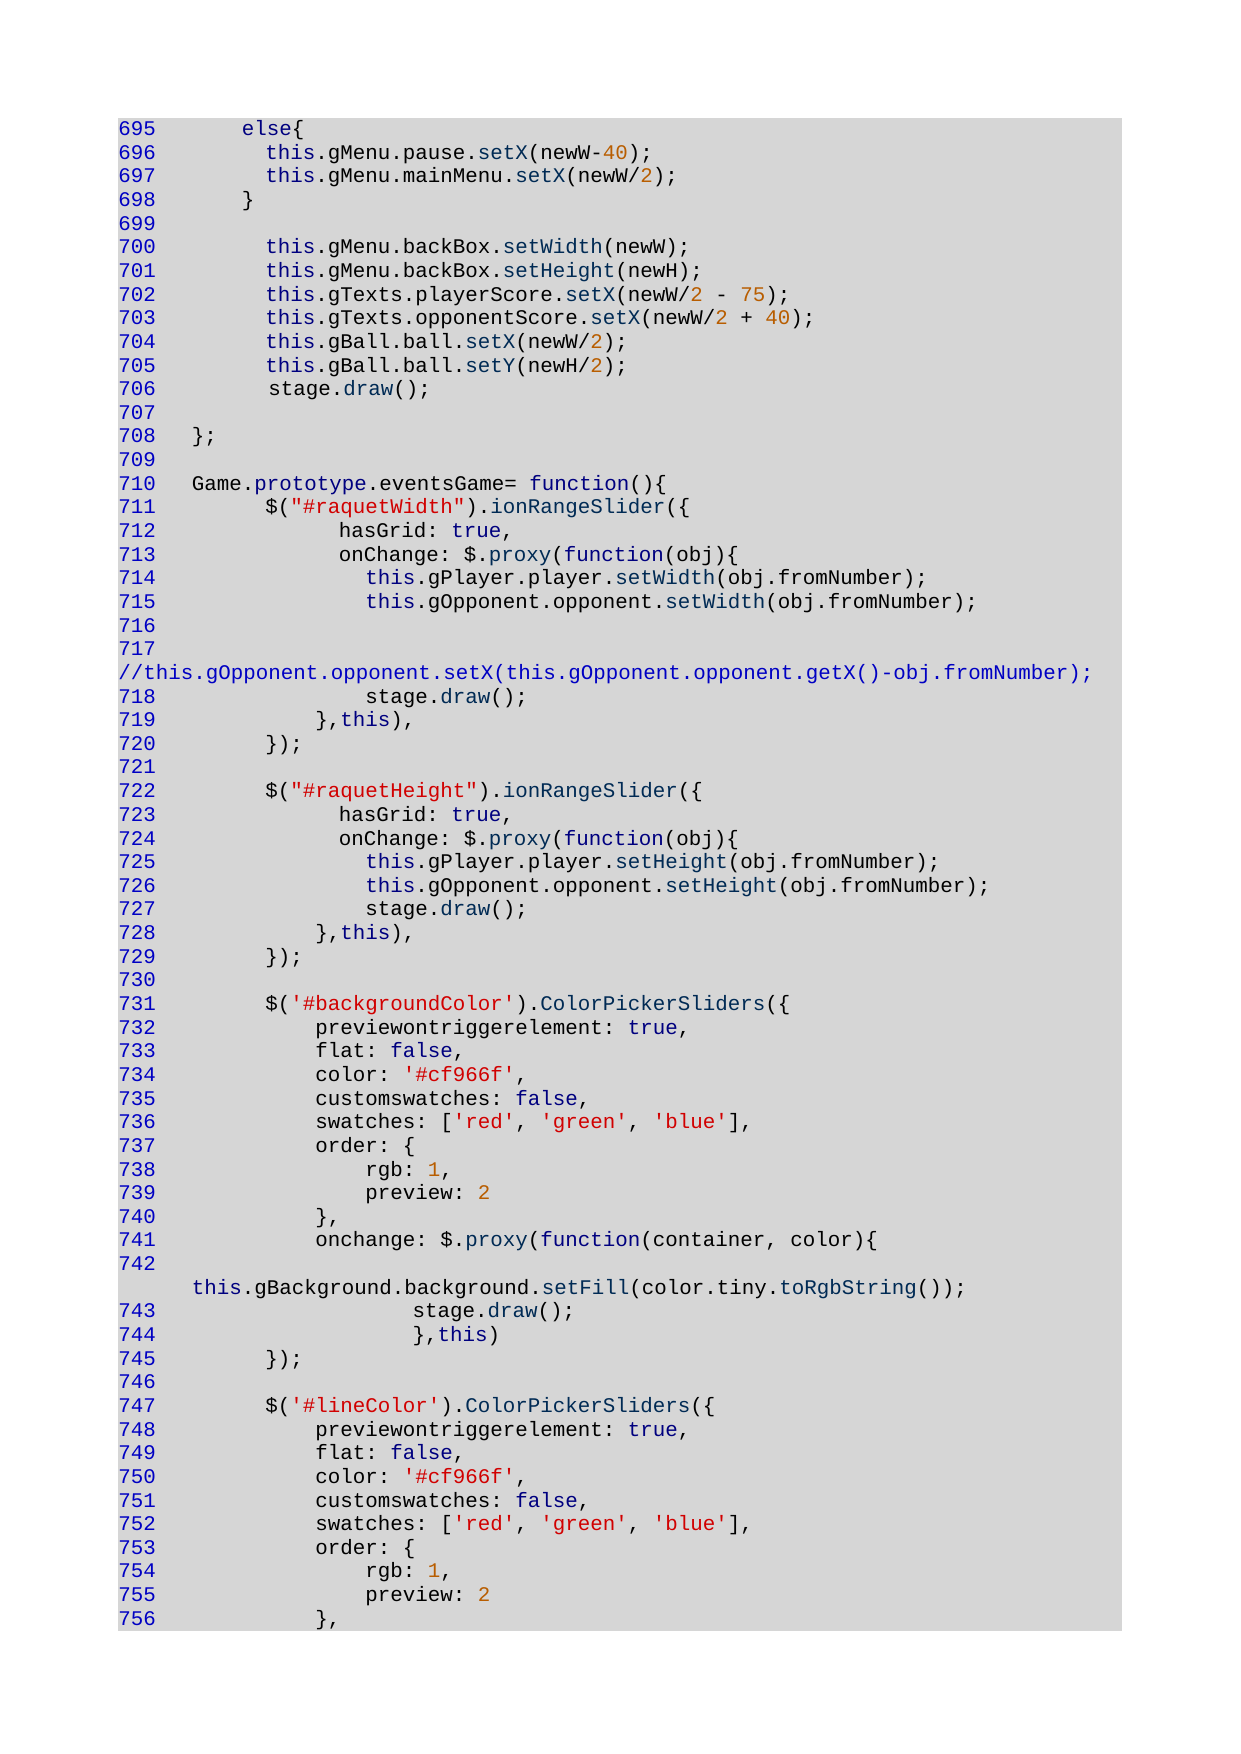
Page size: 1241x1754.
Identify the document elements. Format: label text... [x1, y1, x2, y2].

text 711 $("#raquetWidth").ionRangeSlider({ [118, 496, 1122, 520]
text 730 [118, 969, 1122, 993]
text 739 preview: 2 [118, 1182, 1122, 1206]
text 709 [118, 449, 1122, 473]
text 749 flat: false, [118, 1442, 1122, 1466]
text 724 onChange: $.proxy(function(obj){ [118, 827, 1122, 851]
text 748 previewontriggerelement: true, [118, 1419, 1122, 1442]
text 704 this.gBall.ball.setX(newW/2); [118, 331, 1122, 354]
text 752 swatches: ['red', 'green', 'blue'], [118, 1513, 1122, 1537]
text 738 rgb: 1, [118, 1158, 1122, 1182]
text 753 order: { [118, 1537, 1122, 1561]
text 754 rgb: 1, [118, 1561, 1122, 1584]
text 702 this.gTexts.playerScore.setX(newW/2 - 75); [118, 284, 1122, 307]
text 725 this.gPlayer.player.setHeight(obj.fromNumber); [118, 851, 1122, 875]
text 727 stage.draw(); [118, 898, 1122, 922]
text 740 }, [118, 1206, 1122, 1229]
text 717 //this.gOpponent.opponent.setX(this.gOpponent.opponent.getX()-obj.fromNumber); [118, 638, 1122, 686]
text 722 $("#raquetHeight").ionRangeSlider({ [118, 780, 1122, 804]
text 743 stage.draw(); [118, 1300, 1122, 1324]
text 720 }); [118, 733, 1122, 757]
text 699 [118, 213, 1122, 236]
text 712 hasGrid: true, [118, 520, 1122, 544]
text 741 onchange: $.proxy(function(container, color){ [118, 1229, 1122, 1253]
text 719 },this), [118, 709, 1122, 733]
text 745 }); [118, 1348, 1122, 1371]
text 696 this.gMenu.pause.setX(newW-40); [118, 142, 1122, 165]
text 715 this.gOpponent.opponent.setWidth(obj.fromNumber); [118, 591, 1122, 615]
text 755 preview: 2 [118, 1584, 1122, 1608]
text 707 [118, 402, 1122, 426]
text 695 else{ [118, 118, 1122, 142]
text 733 flat: false, [118, 1040, 1122, 1064]
text 731 $('#backgroundColor').ColorPickerSliders({ [118, 993, 1122, 1017]
text 726 this.gOpponent.opponent.setHeight(obj.fromNumber); [118, 875, 1122, 898]
text 721 [118, 757, 1122, 780]
text 723 hasGrid: true, [118, 804, 1122, 827]
text 742 this.gBackground.background.setFill(color.tiny.toRgbString()); [118, 1253, 1122, 1300]
text 700 this.gMenu.backBox.setWidth(newW); [118, 236, 1122, 260]
text 716 [118, 615, 1122, 638]
text 756 }, [118, 1608, 1122, 1631]
text 703 this.gTexts.opponentScore.setX(newW/2 + 40); [118, 307, 1122, 331]
text 706 stage.draw(); [118, 378, 1122, 402]
text 746 [118, 1371, 1122, 1395]
text 737 order: { [118, 1135, 1122, 1158]
text 735 customswatches: false, [118, 1088, 1122, 1111]
text 718 stage.draw(); [118, 686, 1122, 709]
text 705 this.gBall.ball.setY(newH/2); [118, 354, 1122, 378]
text 698 } [118, 189, 1122, 213]
text 732 previewontriggerelement: true, [118, 1017, 1122, 1040]
text 714 this.gPlayer.player.setWidth(obj.fromNumber); [118, 567, 1122, 591]
text 744 },this) [118, 1324, 1122, 1348]
text 697 this.gMenu.mainMenu.setX(newW/2); [118, 165, 1122, 189]
text 713 onChange: $.proxy(function(obj){ [118, 544, 1122, 567]
text 708 }; [118, 426, 1122, 449]
text 750 color: '#cf966f', [118, 1466, 1122, 1489]
text 728 },this), [118, 922, 1122, 946]
text 710 Game.prototype.eventsGame= function(){ [118, 473, 1122, 496]
text 701 this.gMenu.backBox.setHeight(newH); [118, 260, 1122, 284]
text 751 customswatches: false, [118, 1489, 1122, 1513]
text 736 swatches: ['red', 'green', 'blue'], [118, 1111, 1122, 1135]
text 729 }); [118, 946, 1122, 969]
text 734 color: '#cf966f', [118, 1064, 1122, 1088]
text 747 $('#lineColor').ColorPickerSliders({ [118, 1395, 1122, 1419]
